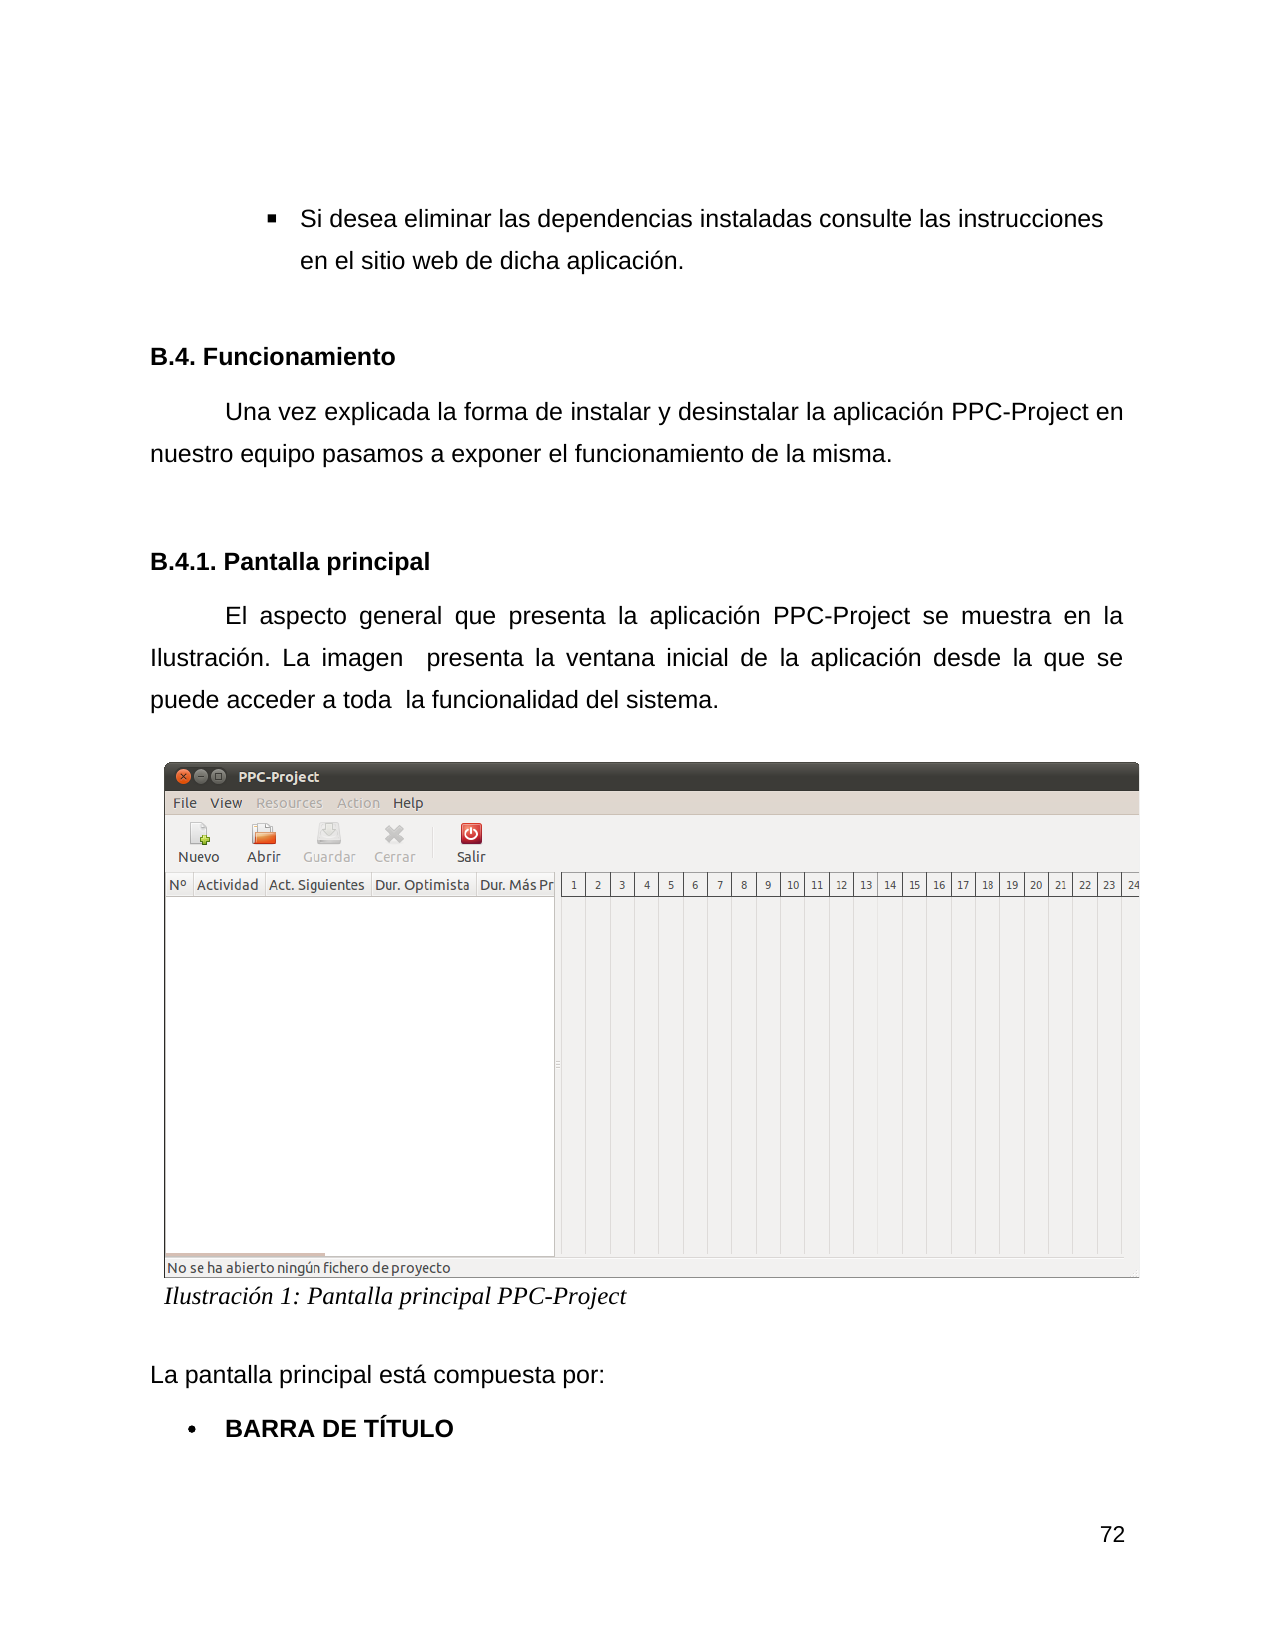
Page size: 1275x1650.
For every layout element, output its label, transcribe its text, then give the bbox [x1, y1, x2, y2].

text La pantalla principal está compuesta por: [150, 1361, 1125, 1389]
text B.4.1. Pantalla principal [150, 548, 1125, 576]
list Si desea eliminar las dependencias instaladas consulte las instrucciones en el sitio web de dicha aplicación. [262, 205, 1125, 275]
list BARRA DE TÍTULO [187, 1415, 1125, 1443]
list B.4. Funcionamiento [150, 343, 1125, 371]
text Una vez explicada la forma de instalar y desinstalar la aplicación PPC-Project en nuestro equipo pasamos a exponer el funcionamiento de la misma. [150, 397, 1125, 467]
text [164, 750, 1151, 762]
text El aspecto general que presenta la aplicación PPC-Project se muestra en la Ilustración. La imagen presenta la ventana inicial de la aplicación desde la que se puede acceder a toda la funcionalidad del sistema. [150, 602, 1125, 714]
picture [164, 762, 1140, 1278]
text Ilustración 1: Pantalla principal PPC-Project [164, 1278, 1151, 1310]
